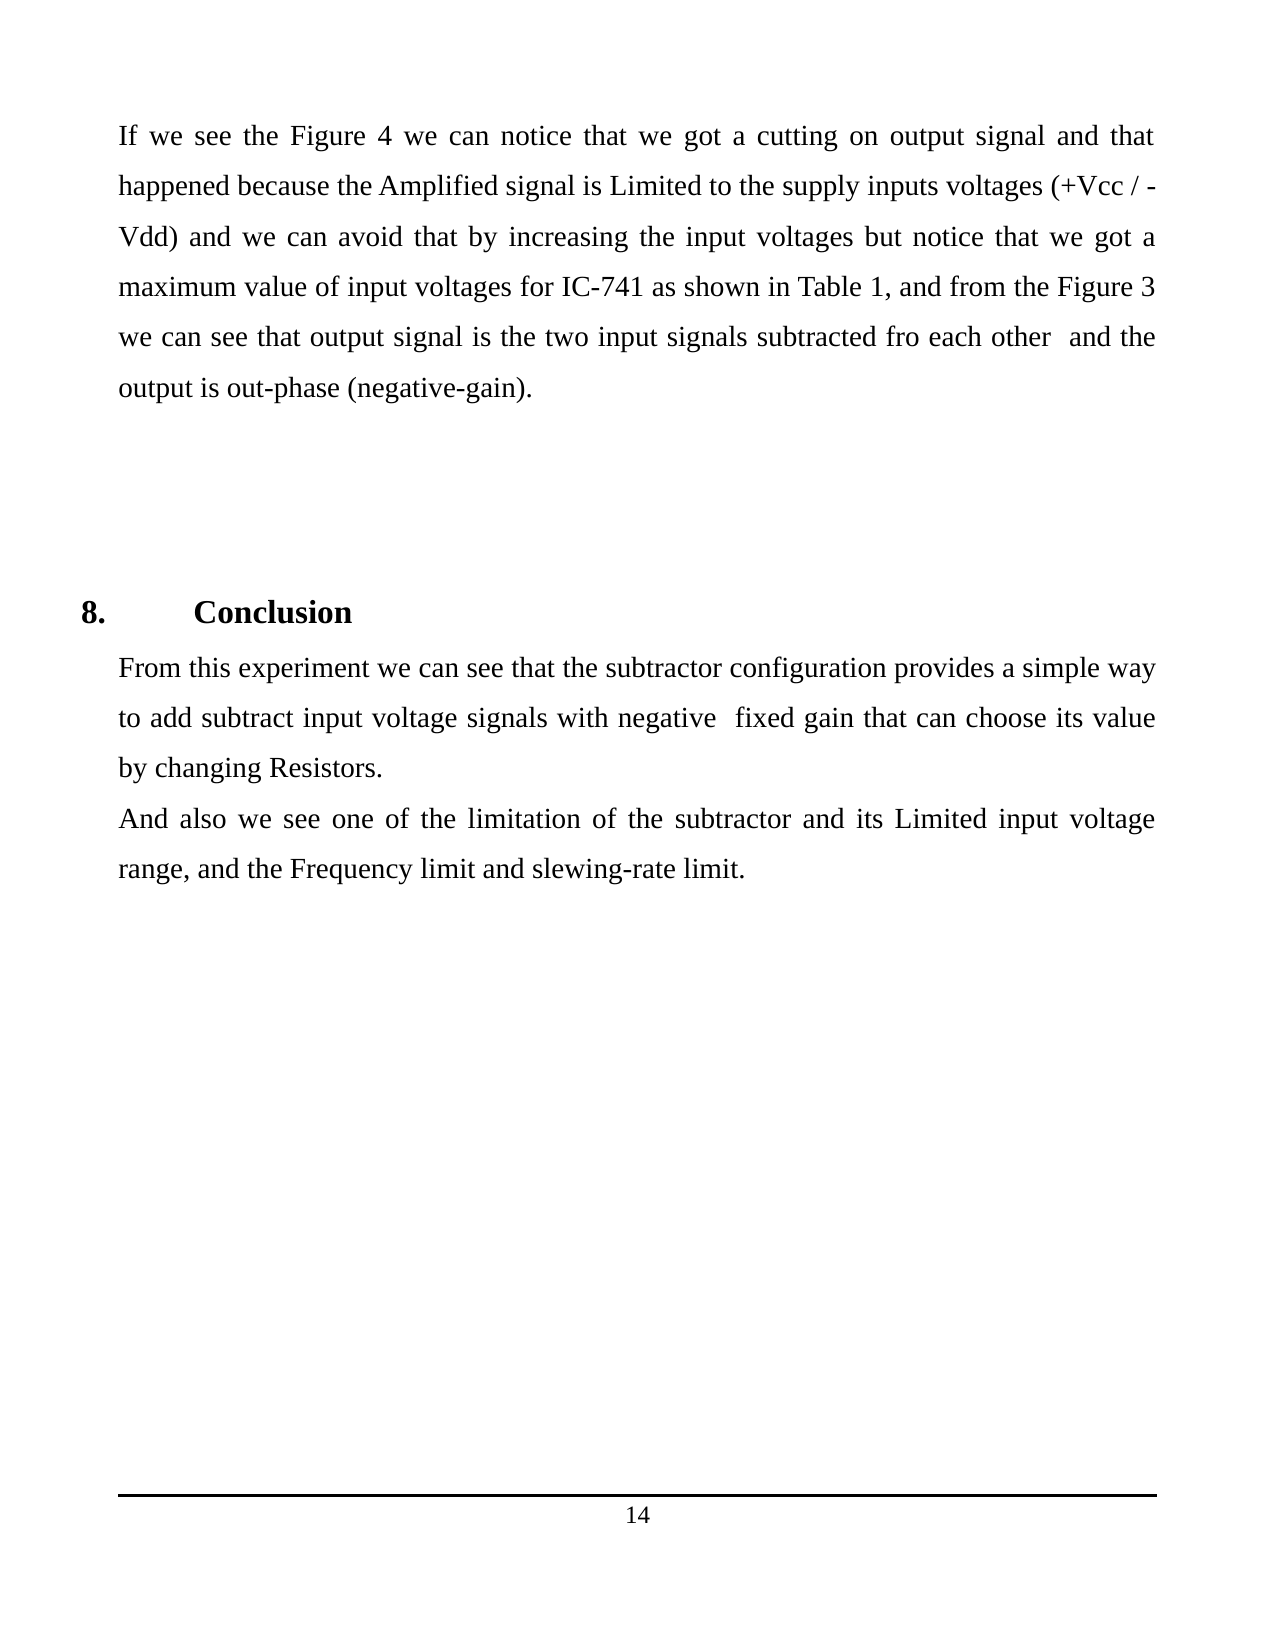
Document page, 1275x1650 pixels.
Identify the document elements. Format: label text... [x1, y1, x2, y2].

text From this experiment we can see that the subtractor configuration provides a simple way to add subtract input voltage signals with negative fixed gain that can choose its value by changing Resistors. [81, 650, 1157, 784]
list Conclusion [81, 592, 1157, 631]
text If we see the Figure 4 we can notice that we got a cutting on output signal and that happened because the Amplified signal is Limited to the supply inputs voltages (+Vcc / -Vdd) and we can avoid that by increasing the input voltages but notice that we got a maximum value of input voltages for IC-741 as shown in Table 1, and from the Figure 3 we can see that output signal is the two input signals subtracted fro each other and the output is out-phase (negative-gain). [81, 118, 1157, 403]
text And also we see one of the limitation of the subtractor and its Limited input voltage range, and the Frequency limit and slewing-rate limit. [81, 801, 1157, 885]
